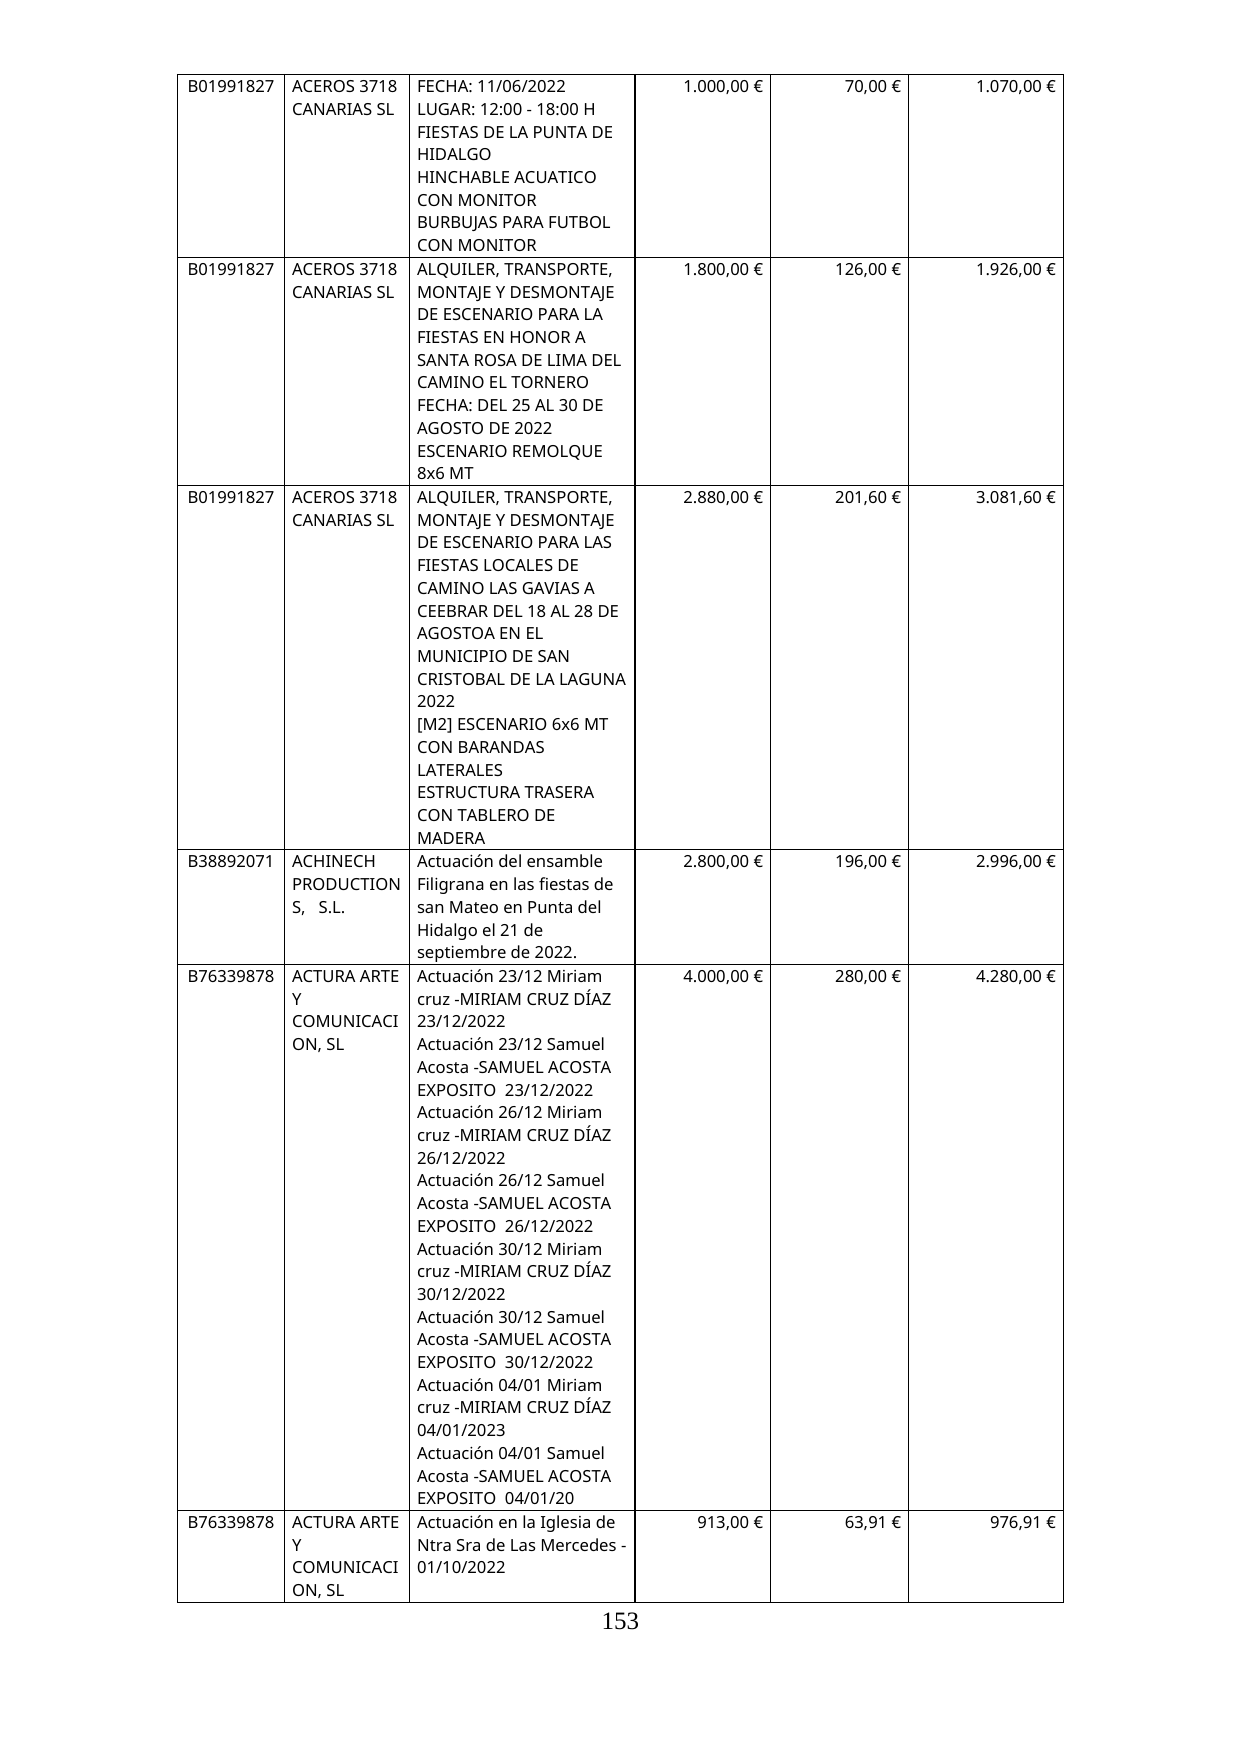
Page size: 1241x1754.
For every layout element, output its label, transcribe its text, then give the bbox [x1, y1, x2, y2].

table_cell 4.280,00 € [909, 965, 1063, 1510]
table_cell 976,91 € [909, 1511, 1063, 1602]
table_cell B76339878 [178, 1511, 284, 1602]
table_cell ACEROS 3718 CANARIAS SL [285, 258, 409, 485]
table_cell 913,00 € [636, 1511, 770, 1602]
table_cell B01991827 [178, 75, 284, 257]
table_cell Actuación 23/12 Miriam cruz -MIRIAM CRUZ DÍAZ 23/12/2022 Actuación 23/12 Samuel Acosta -SAMUEL ACOSTA EXPOSITO 23/12/2022 Actuación 26/12 Miriam cruz -MIRIAM CRUZ DÍAZ 26/12/2022 Actuación 26/12 Samuel Acosta -SAMUEL ACOSTA EXPOSITO 26/12/2022 Actuación 30/12 Miriam cruz -MIRIAM CRUZ DÍAZ 30/12/2022 Actuación 30/12 Samuel Acosta -SAMUEL ACOSTA EXPOSITO 30/12/2022 Actuación 04/01 Miriam cruz -MIRIAM CRUZ DÍAZ 04/01/2023 Actuación 04/01 Samuel Acosta -SAMUEL ACOSTA EXPOSITO 04/01/20 [410, 965, 634, 1510]
table_cell 280,00 € [771, 965, 908, 1510]
table_cell Actuación del ensamble Filigrana en las fiestas de san Mateo en Punta del Hidalgo el 21 de septiembre de 2022. [410, 850, 634, 964]
table_cell 70,00 € [771, 75, 908, 257]
table_cell ACHINECH PRODUCTIONS, S.L. [285, 850, 409, 964]
table_cell ACEROS 3718 CANARIAS SL [285, 75, 409, 257]
table_cell 3.081,60 € [909, 486, 1063, 849]
table_cell ACEROS 3718 CANARIAS SL [285, 486, 409, 849]
table_cell 2.996,00 € [909, 850, 1063, 964]
table_cell ALQUILER, TRANSPORTE, MONTAJE Y DESMONTAJE DE ESCENARIO PARA LA FIESTAS EN HONOR A SANTA ROSA DE LIMA DEL CAMINO EL TORNERO FECHA: DEL 25 AL 30 DE AGOSTO DE 2022 ESCENARIO REMOLQUE 8x6 MT [410, 258, 634, 485]
table_cell 63,91 € [771, 1511, 908, 1602]
table_cell ALQUILER, TRANSPORTE, MONTAJE Y DESMONTAJE DE ESCENARIO PARA LAS FIESTAS LOCALES DE CAMINO LAS GAVIAS A CEEBRAR DEL 18 AL 28 DE AGOSTOA EN EL MUNICIPIO DE SAN CRISTOBAL DE LA LAGUNA 2022 [M2] ESCENARIO 6x6 MT CON BARANDAS LATERALES ESTRUCTURA TRASERA CON TABLERO DE MADERA [410, 486, 634, 849]
table_cell B76339878 [178, 965, 284, 1510]
table_cell Actuación en la Iglesia de Ntra Sra de Las Mercedes - 01/10/2022 [410, 1511, 634, 1602]
table_cell ACTURA ARTE Y COMUNICACION, SL [285, 1511, 409, 1602]
table_cell 1.070,00 € [909, 75, 1063, 257]
table_cell 1.000,00 € [636, 75, 770, 257]
table_cell B38892071 [178, 850, 284, 964]
table_cell 4.000,00 € [636, 965, 770, 1510]
table_cell 201,60 € [771, 486, 908, 849]
table_cell B01991827 [178, 486, 284, 849]
table_cell 126,00 € [771, 258, 908, 485]
table_cell 2.800,00 € [636, 850, 770, 964]
table_cell 1.926,00 € [909, 258, 1063, 485]
table_cell 1.800,00 € [636, 258, 770, 485]
table_cell FECHA: 11/06/2022 LUGAR: 12:00 - 18:00 H FIESTAS DE LA PUNTA DE HIDALGO HINCHABLE ACUATICO CON MONITOR BURBUJAS PARA FUTBOL CON MONITOR [410, 75, 634, 257]
table_cell ACTURA ARTE Y COMUNICACION, SL [285, 965, 409, 1510]
table_cell 2.880,00 € [636, 486, 770, 849]
table_cell B01991827 [178, 258, 284, 485]
table_cell 196,00 € [771, 850, 908, 964]
